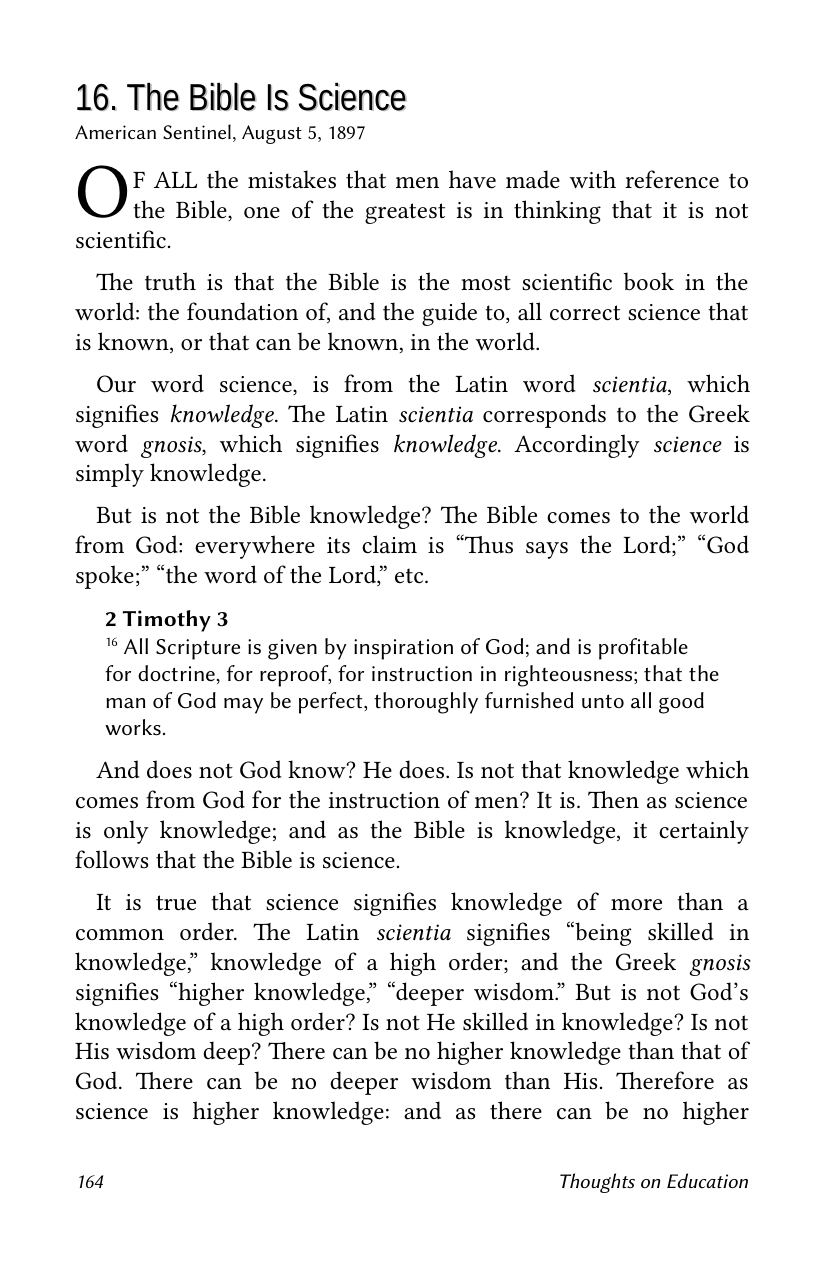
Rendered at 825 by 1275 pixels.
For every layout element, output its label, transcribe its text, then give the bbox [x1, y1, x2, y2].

text OF ALL the mistakes that men have made with reference to the Bible, one of the greatest is in thinking that it is not scientific. [75, 166, 750, 254]
text But is not the Bible knowledge? The Bible comes to the world from God: everywhere its claim is “Thus says the Lord;” “God spoke;” “the word of the Lord,” etc. [75, 501, 750, 590]
text The truth is that the Bible is the most scientific book in the world: the foundation of, and the guide to, all correct science that is known, or that can be known, in the world. [75, 268, 750, 356]
text And does not God know? He does. Is not that knowledge which comes from God for the instruction of men? It is. Then as science is only knowledge; and as the Bible is knowledge, it certainly follows that the Bible is science. [75, 756, 750, 874]
title The Bible Is Science [75, 75, 750, 118]
text 16 All Scripture is given by inspiration of God; and is profitable for doctrine, for reproof, for instruction in righteousness; that the man of God may be perfect, thoroughly furnished unto all good works. [105, 634, 720, 741]
text American Sentinel, August 5, 1897 [75, 121, 750, 145]
text Our word science, is from the Latin word scientia, which signifies knowledge. The Latin scientia corresponds to the Greek word gnosis, which signifies knowledge. Accordingly science is simply knowledge. [75, 370, 750, 488]
text 2 Timothy 3 [105, 606, 750, 632]
text It is true that science signifies knowledge of more than a common order. The Latin scientia signifies “being skilled in knowledge,” knowledge of a high order; and the Greek gnosis signifies “higher knowledge,” “deeper wisdom.” But is not God’s knowledge of a high order? Is not He skilled in knowledge? Is not His wisdom deep? There can be no higher knowledge than that of God. There can be no deeper wisdom than His. Therefore as science is higher knowledge: and as there can be no higher [75, 888, 750, 1126]
